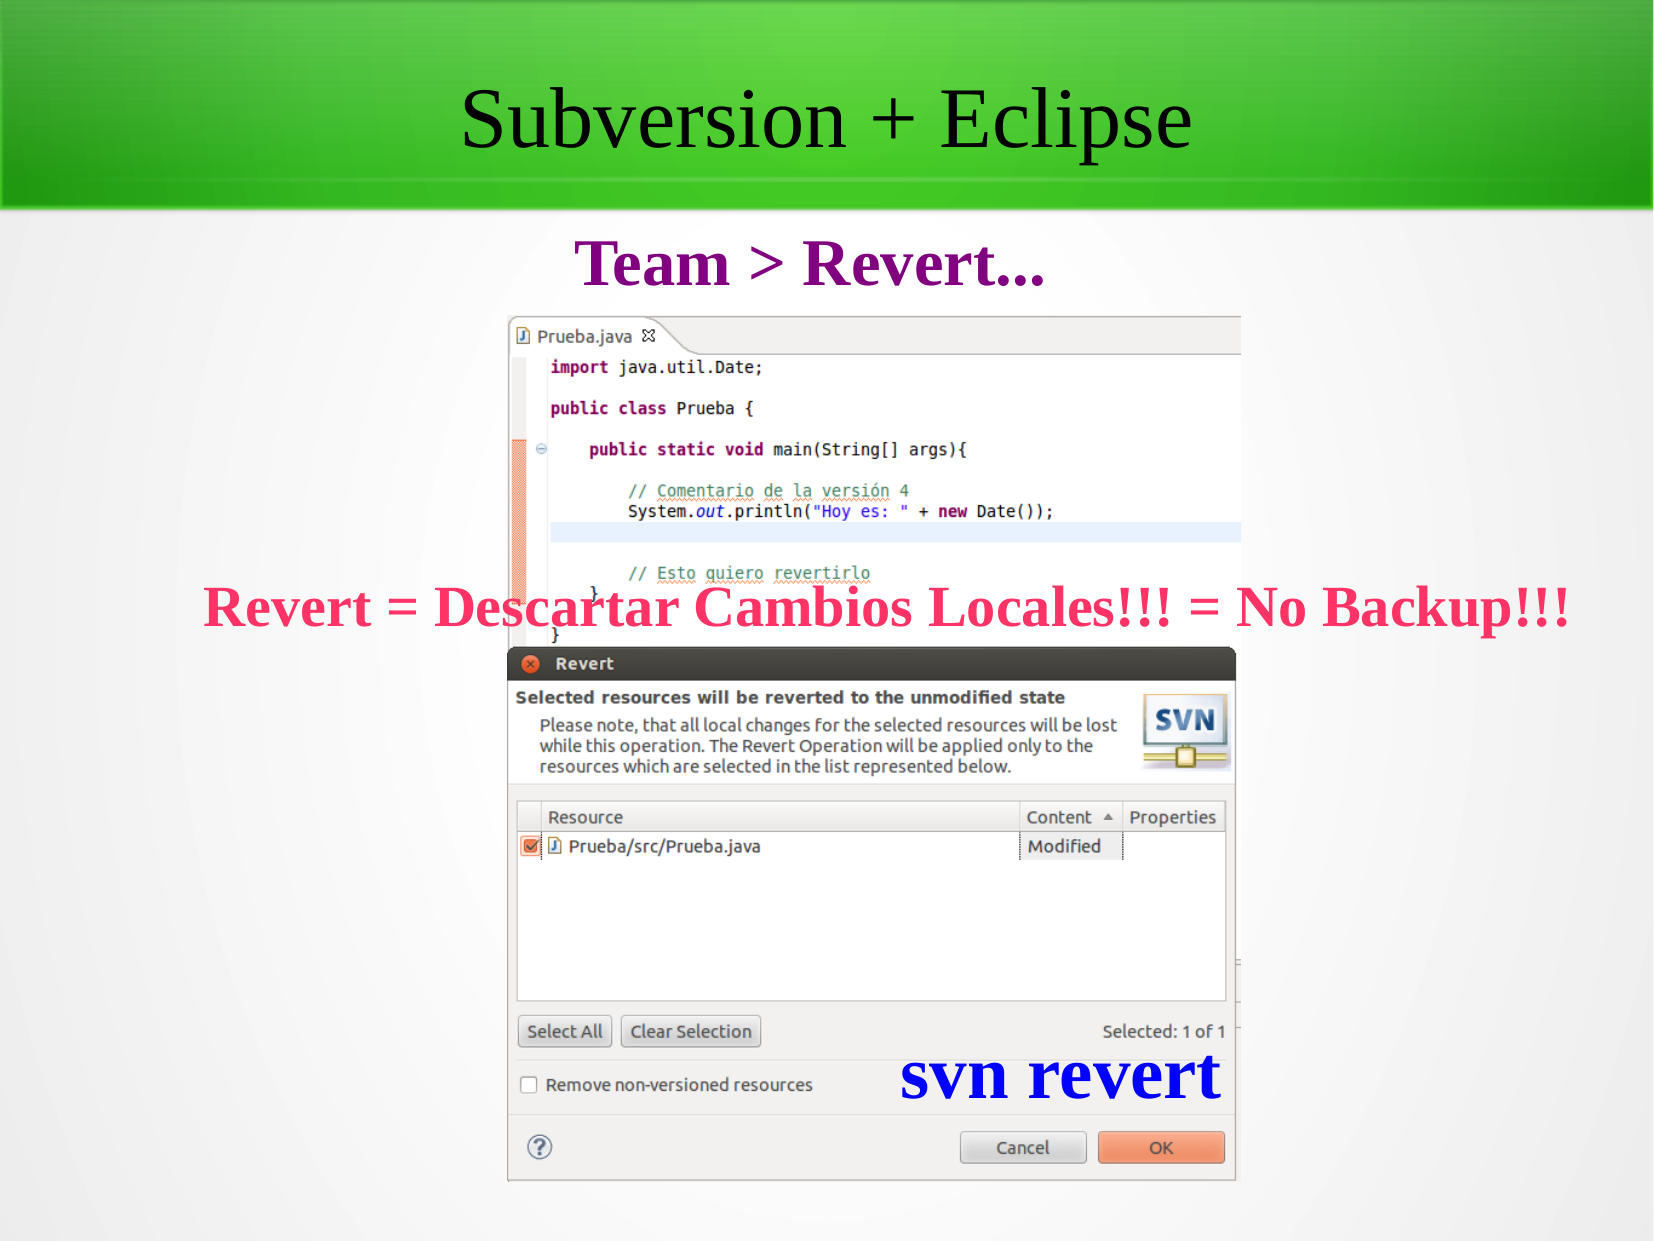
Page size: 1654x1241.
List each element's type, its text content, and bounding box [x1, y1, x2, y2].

title Subversion + Eclipse [82, 47, 1571, 189]
text_box svn revert [885, 1023, 1237, 1123]
picture [0, 0, 1654, 1241]
text_box Revert = Descartar Cambios Locales!!! = No Backup!!! [188, 566, 1587, 647]
text_box Team > Revert... [132, 218, 1489, 308]
